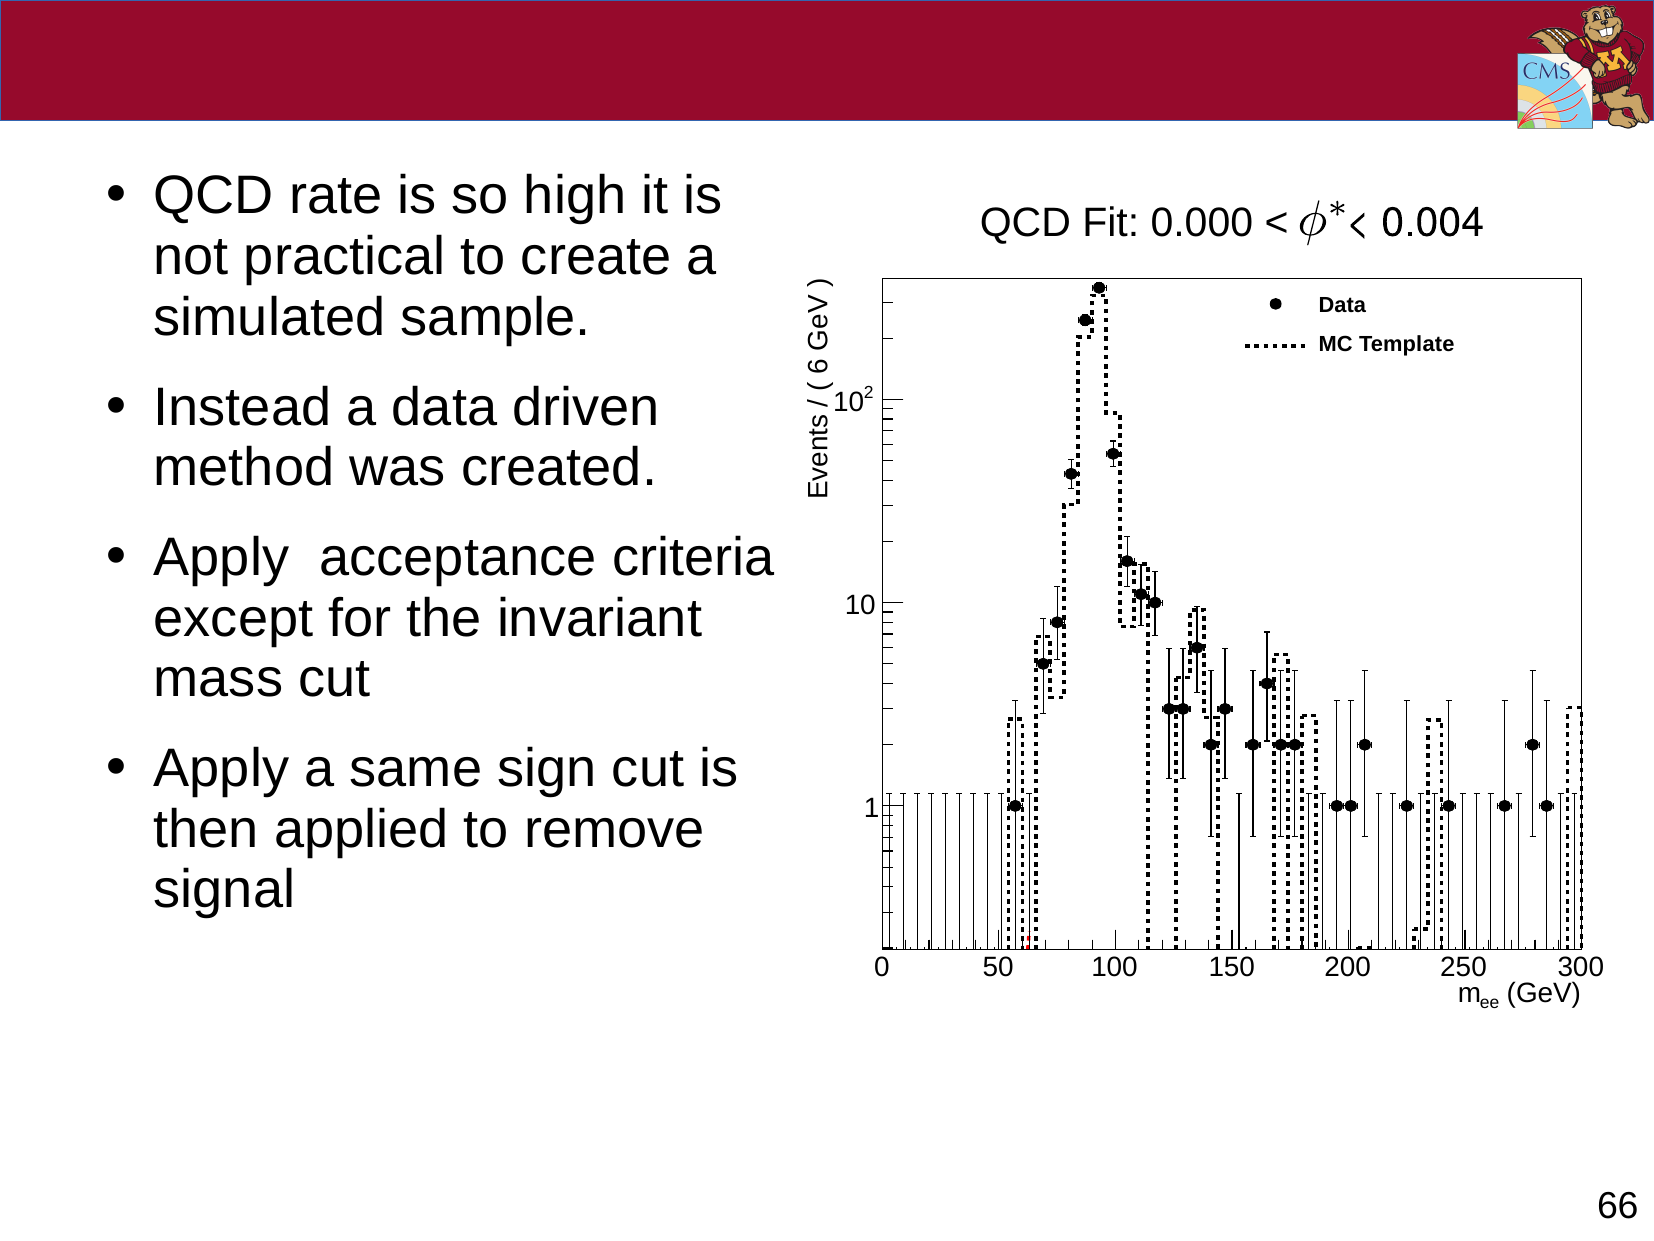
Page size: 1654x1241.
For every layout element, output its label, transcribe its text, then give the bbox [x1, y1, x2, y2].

picture [1515, 0, 1652, 135]
list QCD rate is so high it is not practical to create a simulated sample. Instead a data driven method was created. Apply acceptance criteria except for the invariant mass cut Apply a same sign cut is then applied to remove signal [82, 165, 809, 885]
picture [795, 195, 1654, 1034]
